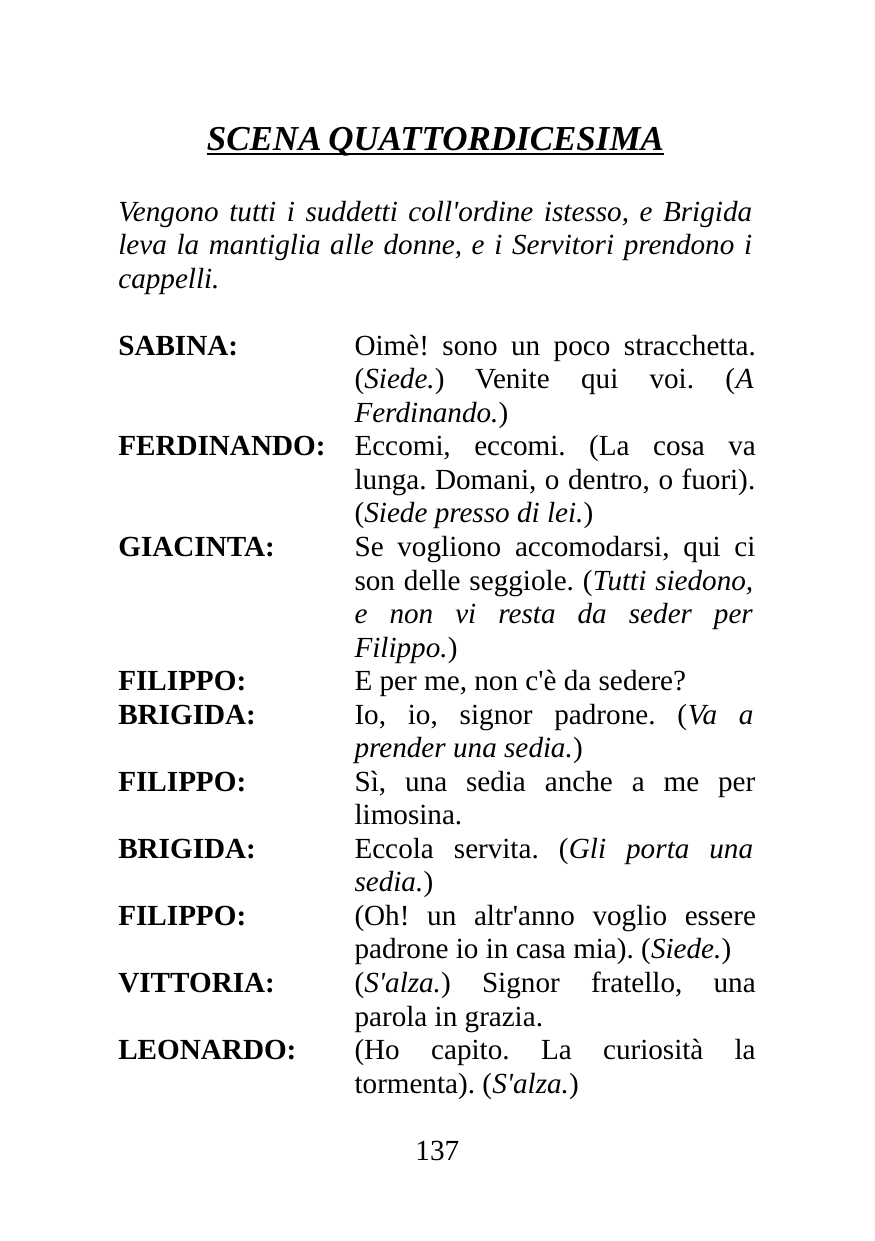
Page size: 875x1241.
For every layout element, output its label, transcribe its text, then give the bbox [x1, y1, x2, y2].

subtitle SCENA QUATTORDICESIMA [118, 118, 756, 158]
text FILIPPO: Sì, una sedia anche a me per limosina. [118, 764, 756, 831]
text LEONARDO: (Ho capito. La curiosità la tormenta). (S'alza.) [118, 1032, 756, 1099]
text FILIPPO: (Oh! un altr'anno voglio essere padrone io in casa mia). (Siede.) [118, 898, 756, 965]
text SABINA: Oimè! sono un poco stracchetta. (Siede.) Venite qui voi. (A Ferdinando.) [118, 328, 756, 428]
text VITTORIA: (S'alza.) Signor fratello, una parola in grazia. [118, 965, 756, 1032]
text Vengono tutti i suddetti coll'ordine istesso, e Brigida leva la mantiglia alle donne, e i Servitori prendono i cappelli. [118, 194, 756, 294]
text FILIPPO: E per me, non c'è da sedere? [118, 663, 756, 697]
text FERDINANDO: Eccomi, eccomi. (La cosa va lunga. Domani, o dentro, o fuori). (Siede presso di lei.) [118, 428, 756, 529]
text BRIGIDA: Io, io, signor padrone. (Va a prender una sedia.) [118, 697, 756, 764]
text BRIGIDA: Eccola servita. (Gli porta una sedia.) [118, 831, 756, 898]
text GIACINTA: Se vogliono accomodarsi, qui ci son delle seggiole. (Tutti siedono, e non vi resta da seder per Filippo.) [118, 529, 756, 663]
